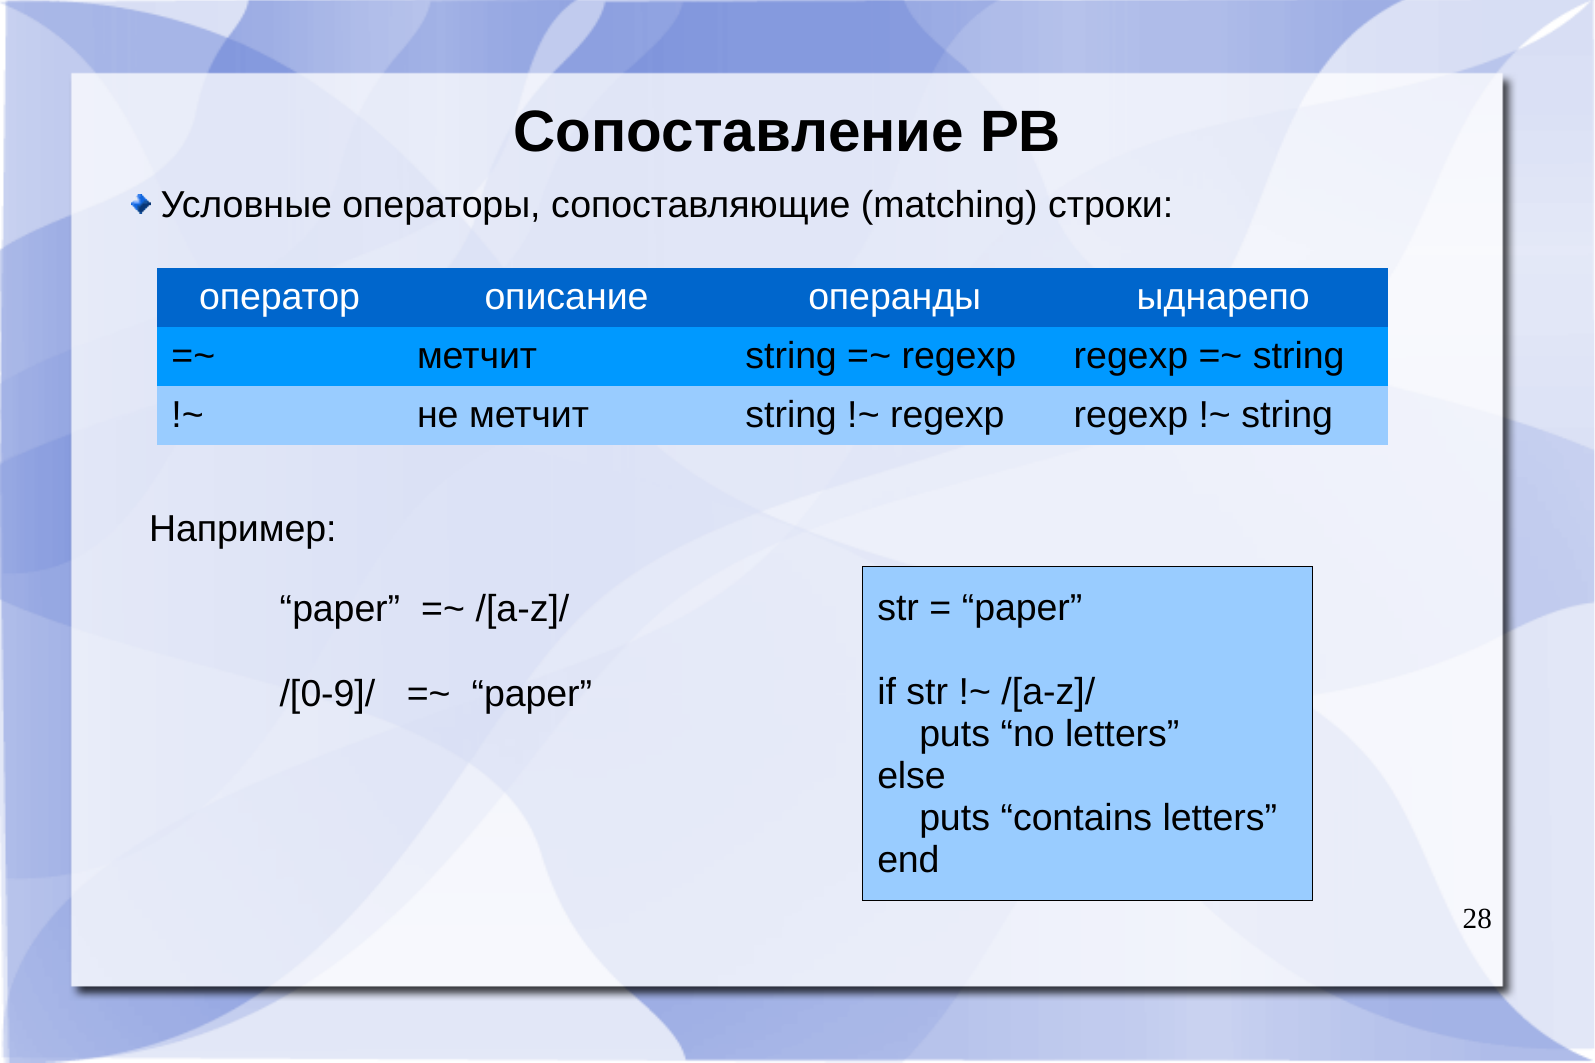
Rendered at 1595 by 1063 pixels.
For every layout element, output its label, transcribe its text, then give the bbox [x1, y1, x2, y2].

table_cell string !~ regexp [731, 386, 1059, 445]
table_header оператор [157, 268, 402, 327]
text_box Условные операторы, сопоставляющие (matching) строки: [116, 175, 1190, 233]
table_cell string =~ regexp [731, 327, 1059, 386]
table_header ыднарепо [1059, 268, 1388, 327]
text_box “paper” =~ /[a-z]/ /[0-9]/ =~ “paper” [264, 580, 678, 722]
picture [0, 0, 1595, 1063]
table_cell !~ [157, 386, 402, 445]
text_box Например: [134, 499, 352, 557]
table_cell метчит [402, 327, 731, 386]
table_cell regexp !~ string [1059, 386, 1388, 445]
table_header описание [402, 268, 731, 327]
text_box str = “paper” if str !~ /[a-z]/ puts “no letters” else puts “contains letters” end [862, 566, 1313, 901]
table_cell regexp =~ string [1059, 327, 1388, 386]
title Сопоставление РВ [75, 75, 1501, 188]
table_cell не метчит [402, 386, 731, 445]
table_header операнды [731, 268, 1059, 327]
table_cell =~ [157, 327, 402, 386]
